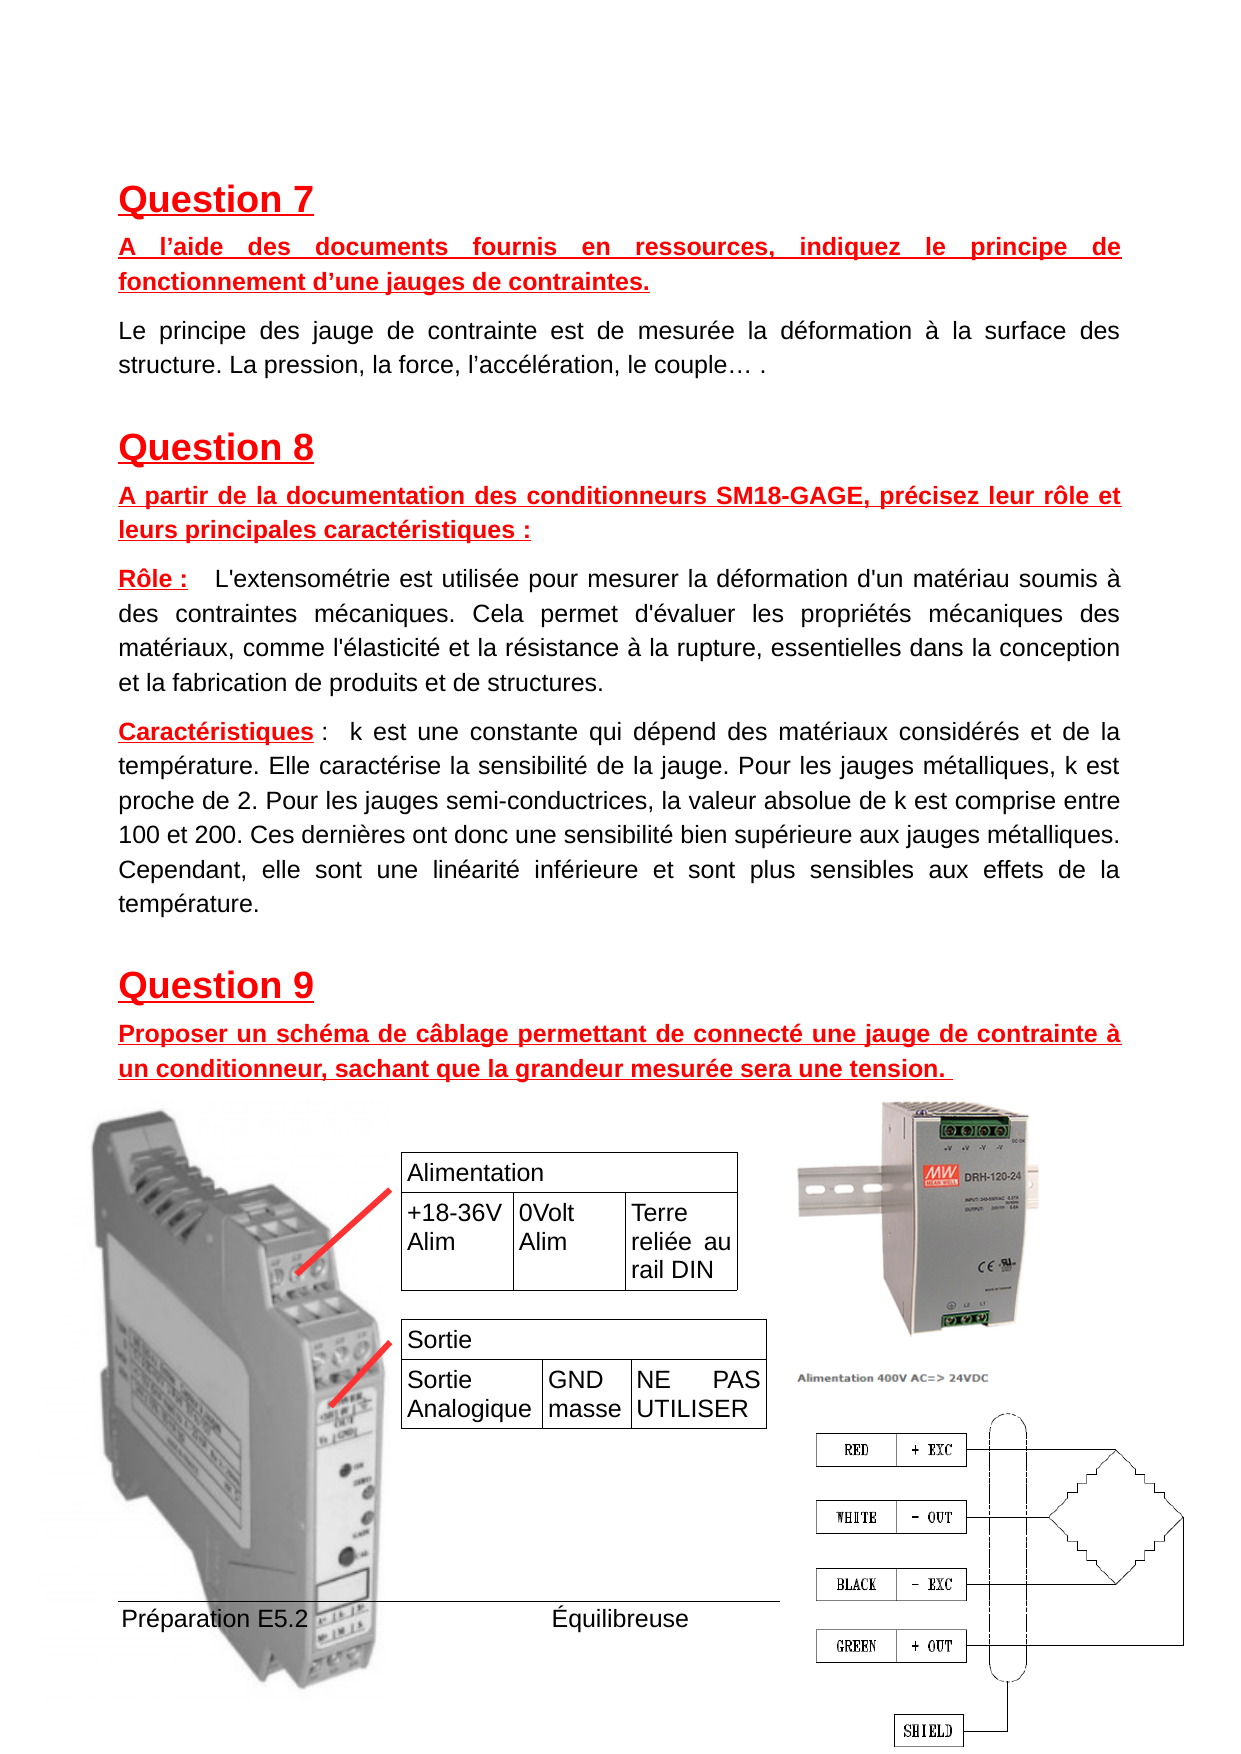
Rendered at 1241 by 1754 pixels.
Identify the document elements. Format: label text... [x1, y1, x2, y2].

table_header Alimentation [402, 1153, 737, 1192]
subtitle Question 9 [118, 963, 1122, 1007]
subtitle Question 8 [118, 424, 1122, 468]
text Rôle : L'extensométrie est utilisée pour mesurer la déformation d'un matériau soumis à des contraintes mécaniques. Cela permet d'évaluer les propriétés mécaniques des matériaux, comme l'élasticité et la résistance à la rupture, essentielles dans la conception et la fabrication de produits et de structures. [118, 564, 1122, 696]
subtitle Question 7 [118, 176, 1122, 220]
table_cell NE PAS UTILISER [632, 1360, 766, 1428]
picture [796, 1093, 1039, 1389]
text leurs principales caractéristiques : [118, 507, 1122, 544]
text A l’aide des documents fournis en ressources, indiquez le principe de [118, 232, 1122, 257]
text Caractéristiques : k est une constante qui dépend des matériaux considérés et de la température. Elle caractérise la sensibilité de la jauge. Pour les jauges métalliques, k est proche de 2. Pour les jauges semi-conductrices, la valeur absolue de k est comprise entre 100 et 200. Ces dernières ont donc une sensibilité bien supérieure aux jauges métalliques. Cependant, elle sont une linéarité inférieure et sont plus sensibles aux effets de la température. [118, 717, 1122, 918]
text fonctionnement d’une jauges de contraintes. [118, 259, 1122, 296]
table_cell 0Volt Alim [514, 1193, 625, 1290]
text Proposer un schéma de câblage permettant de connecté une jauge de contrainte à [118, 1019, 1122, 1044]
table_cell Terre reliée au rail DIN [626, 1193, 737, 1290]
picture [780, 1403, 1203, 1754]
table_header Sortie [402, 1320, 766, 1359]
text un conditionneur, sachant que la grandeur mesurée sera une tension. [118, 1045, 1122, 1082]
table_cell Sortie Analogique [402, 1360, 542, 1428]
picture [36, 1099, 391, 1706]
text A partir de la documentation des conditionneurs SM18-GAGE, précisez leur rôle et [118, 481, 1122, 506]
text Le principe des jauge de contrainte est de mesurée la déformation à la surface des structure. La pression, la force, l’accélération, le couple… . [118, 316, 1122, 379]
table_cell GND masse [543, 1360, 631, 1428]
table_cell +18-36V Alim [402, 1193, 513, 1290]
